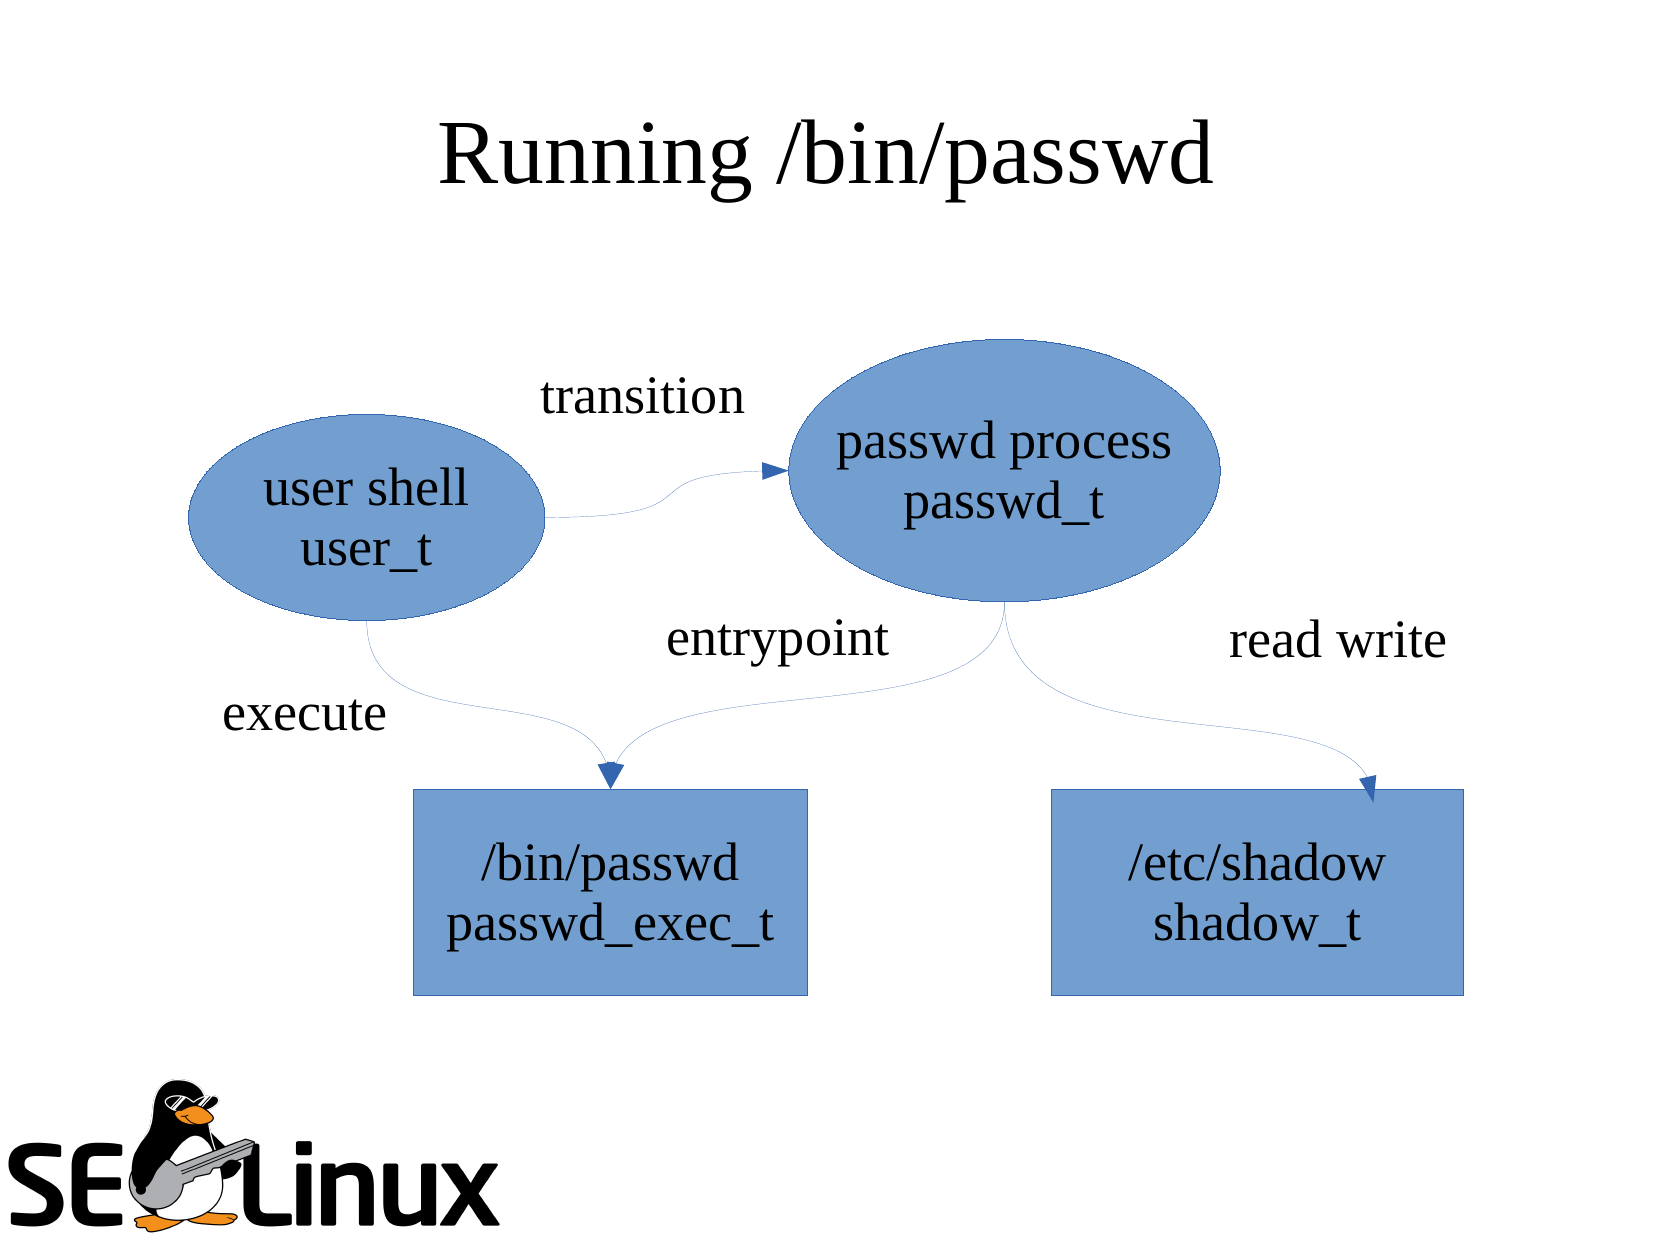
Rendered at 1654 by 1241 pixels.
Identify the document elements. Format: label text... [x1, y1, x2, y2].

title Running /bin/passwd [82, 49, 1571, 257]
text_box entrypoint [651, 600, 905, 676]
text_box user shell user_t [188, 414, 545, 621]
picture [0, 919, 526, 1241]
text_box /bin/passwd passwd_exec_t [413, 789, 808, 996]
text_box /etc/shadow shadow_t [1051, 789, 1464, 996]
text_box read write [1214, 601, 1463, 677]
text_box execute [207, 675, 403, 751]
text_box transition [526, 358, 761, 433]
text_box passwd process passwd_t [788, 339, 1221, 602]
